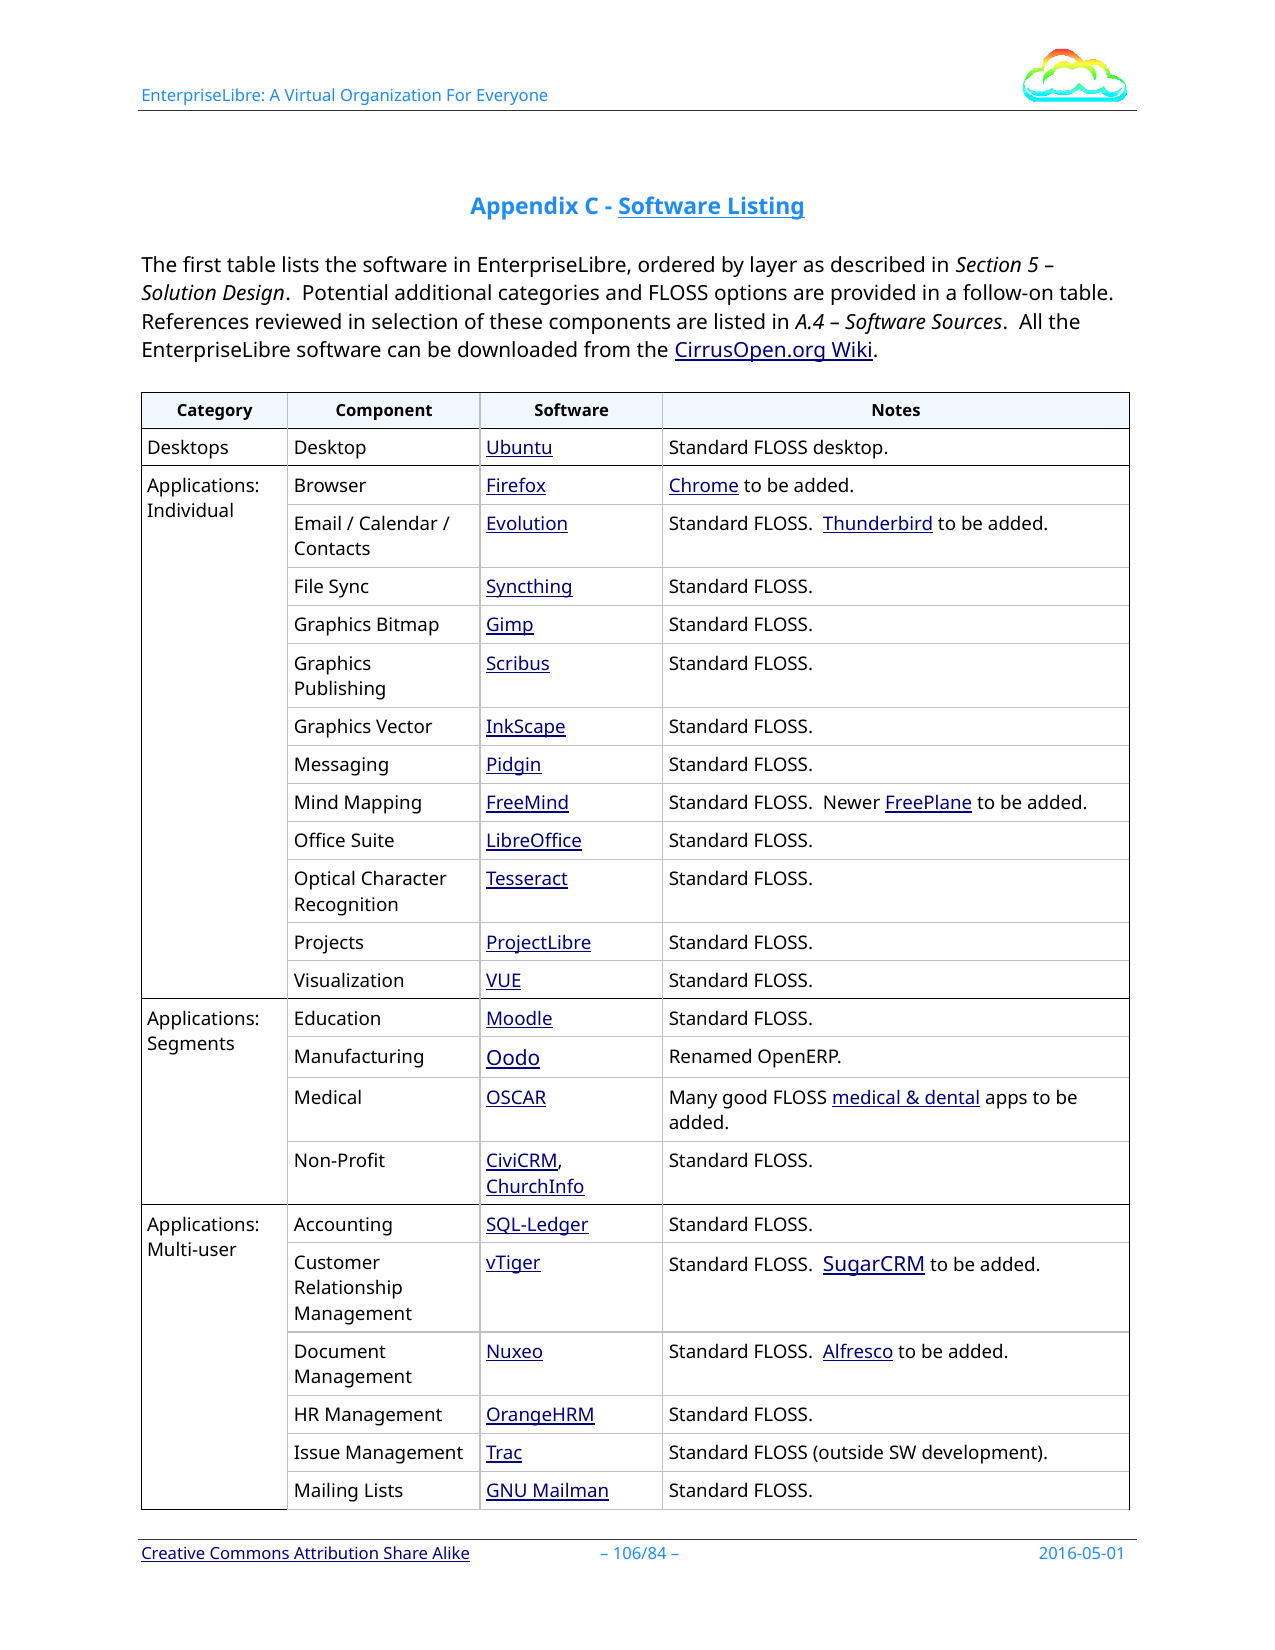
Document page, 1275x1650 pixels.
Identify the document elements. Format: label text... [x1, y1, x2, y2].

table_cell Many good FLOSS medical & dental apps to be added. [663, 1078, 1129, 1141]
table_cell Browser [288, 466, 479, 503]
table_cell Standard FLOSS. [663, 860, 1129, 922]
table_cell Standard FLOSS. [663, 746, 1129, 783]
table_cell Messaging [288, 746, 479, 783]
table_cell Visualization [288, 961, 479, 998]
subtitle Software Listing [141, 190, 1134, 222]
table_cell Renamed OpenERP. [663, 1037, 1129, 1077]
table_cell Trac [481, 1434, 662, 1471]
table_header Software [481, 393, 662, 427]
table_cell Optical Character Recognition [288, 860, 479, 922]
table_cell VUE [481, 961, 662, 998]
table_cell Standard FLOSS. [663, 568, 1129, 605]
table_cell Standard FLOSS. [663, 644, 1129, 707]
table_cell Gimp [481, 606, 662, 643]
table_cell ProjectLibre [481, 923, 662, 960]
table_cell Standard FLOSS (outside SW development). [663, 1434, 1129, 1471]
table_cell Applications: Segments [142, 999, 287, 1204]
table_cell Graphics Publishing [288, 644, 479, 707]
table_cell Tesseract [481, 860, 662, 922]
table_cell Projects [288, 923, 479, 960]
table_cell Email / Calendar / Contacts [288, 505, 479, 567]
table_cell Standard FLOSS. [663, 606, 1129, 643]
table_cell File Sync [288, 568, 479, 605]
table_cell Mind Mapping [288, 784, 479, 821]
table_cell InkScape [481, 708, 662, 744]
table_cell Applications: Individual [142, 466, 287, 998]
table_cell Standard FLOSS. [663, 1205, 1129, 1242]
table_cell Graphics Vector [288, 708, 479, 744]
table_cell Medical [288, 1078, 479, 1141]
table_cell Moodle [481, 999, 662, 1036]
table_header Notes [663, 393, 1129, 427]
table_cell GNU Mailman [481, 1472, 662, 1509]
table_cell Standard FLOSS. [663, 961, 1129, 998]
text The first table lists the software in EnterpriseLibre, ordered by layer as described in Section 5 – Solution Design. Potential additional categories and FLOSS options are provided in a follow-on table. References reviewed in selection of these components are listed in A.4 – Software Sources. All the EnterpriseLibre software can be downloaded from the CirrusOpen.org Wiki. [141, 250, 1134, 364]
table_cell Syncthing [481, 568, 662, 605]
table_cell Manufacturing [288, 1037, 479, 1077]
table_cell Ubuntu [481, 429, 662, 465]
table_cell Desktops [142, 429, 287, 465]
table_cell HR Management [288, 1396, 479, 1433]
table_cell Nuxeo [481, 1333, 662, 1395]
table_cell Standard FLOSS desktop. [663, 429, 1129, 465]
table_cell Oodo [481, 1037, 662, 1077]
table_cell Education [288, 999, 479, 1036]
table_cell Standard FLOSS. [663, 999, 1129, 1036]
table_cell Standard FLOSS. [663, 708, 1129, 744]
table_cell Standard FLOSS. SugarCRM to be added. [663, 1243, 1129, 1331]
picture [1022, 47, 1128, 102]
table_cell Standard FLOSS. [663, 822, 1129, 859]
table_header Component [288, 393, 479, 427]
table_cell Standard FLOSS. Alfresco to be added. [663, 1333, 1129, 1395]
table_cell CiviCRM, ChurchInfo [481, 1142, 662, 1204]
table_cell SQL-Ledger [481, 1205, 662, 1242]
table_cell Non-Profit [288, 1142, 479, 1204]
table_cell Chrome to be added. [663, 466, 1129, 503]
table_cell Standard FLOSS. [663, 1142, 1129, 1204]
table_cell Graphics Bitmap [288, 606, 479, 643]
table_cell Issue Management [288, 1434, 479, 1471]
table_cell Mailing Lists [288, 1472, 479, 1509]
table_cell Desktop [288, 429, 479, 465]
table_cell Standard FLOSS. [663, 1396, 1129, 1433]
table_cell Standard FLOSS. Thunderbird to be added. [663, 505, 1129, 567]
table_cell OSCAR [481, 1078, 662, 1141]
table_cell Evolution [481, 505, 662, 567]
table_cell OrangeHRM [481, 1396, 662, 1433]
table_cell Firefox [481, 466, 662, 503]
table_cell Standard FLOSS. [663, 1472, 1129, 1509]
table_cell Accounting [288, 1205, 479, 1242]
table_cell Applications: Multi-user [142, 1205, 287, 1509]
table_cell Pidgin [481, 746, 662, 783]
table_cell LibreOffice [481, 822, 662, 859]
table_cell Standard FLOSS. [663, 923, 1129, 960]
table_cell Standard FLOSS. Newer FreePlane to be added. [663, 784, 1129, 821]
table_cell Customer Relationship Management [288, 1243, 479, 1331]
table_cell Scribus [481, 644, 662, 707]
table_cell Document Management [288, 1333, 479, 1395]
table_cell FreeMind [481, 784, 662, 821]
table_cell vTiger [481, 1243, 662, 1331]
table_header Category [142, 393, 287, 427]
table_cell Office Suite [288, 822, 479, 859]
